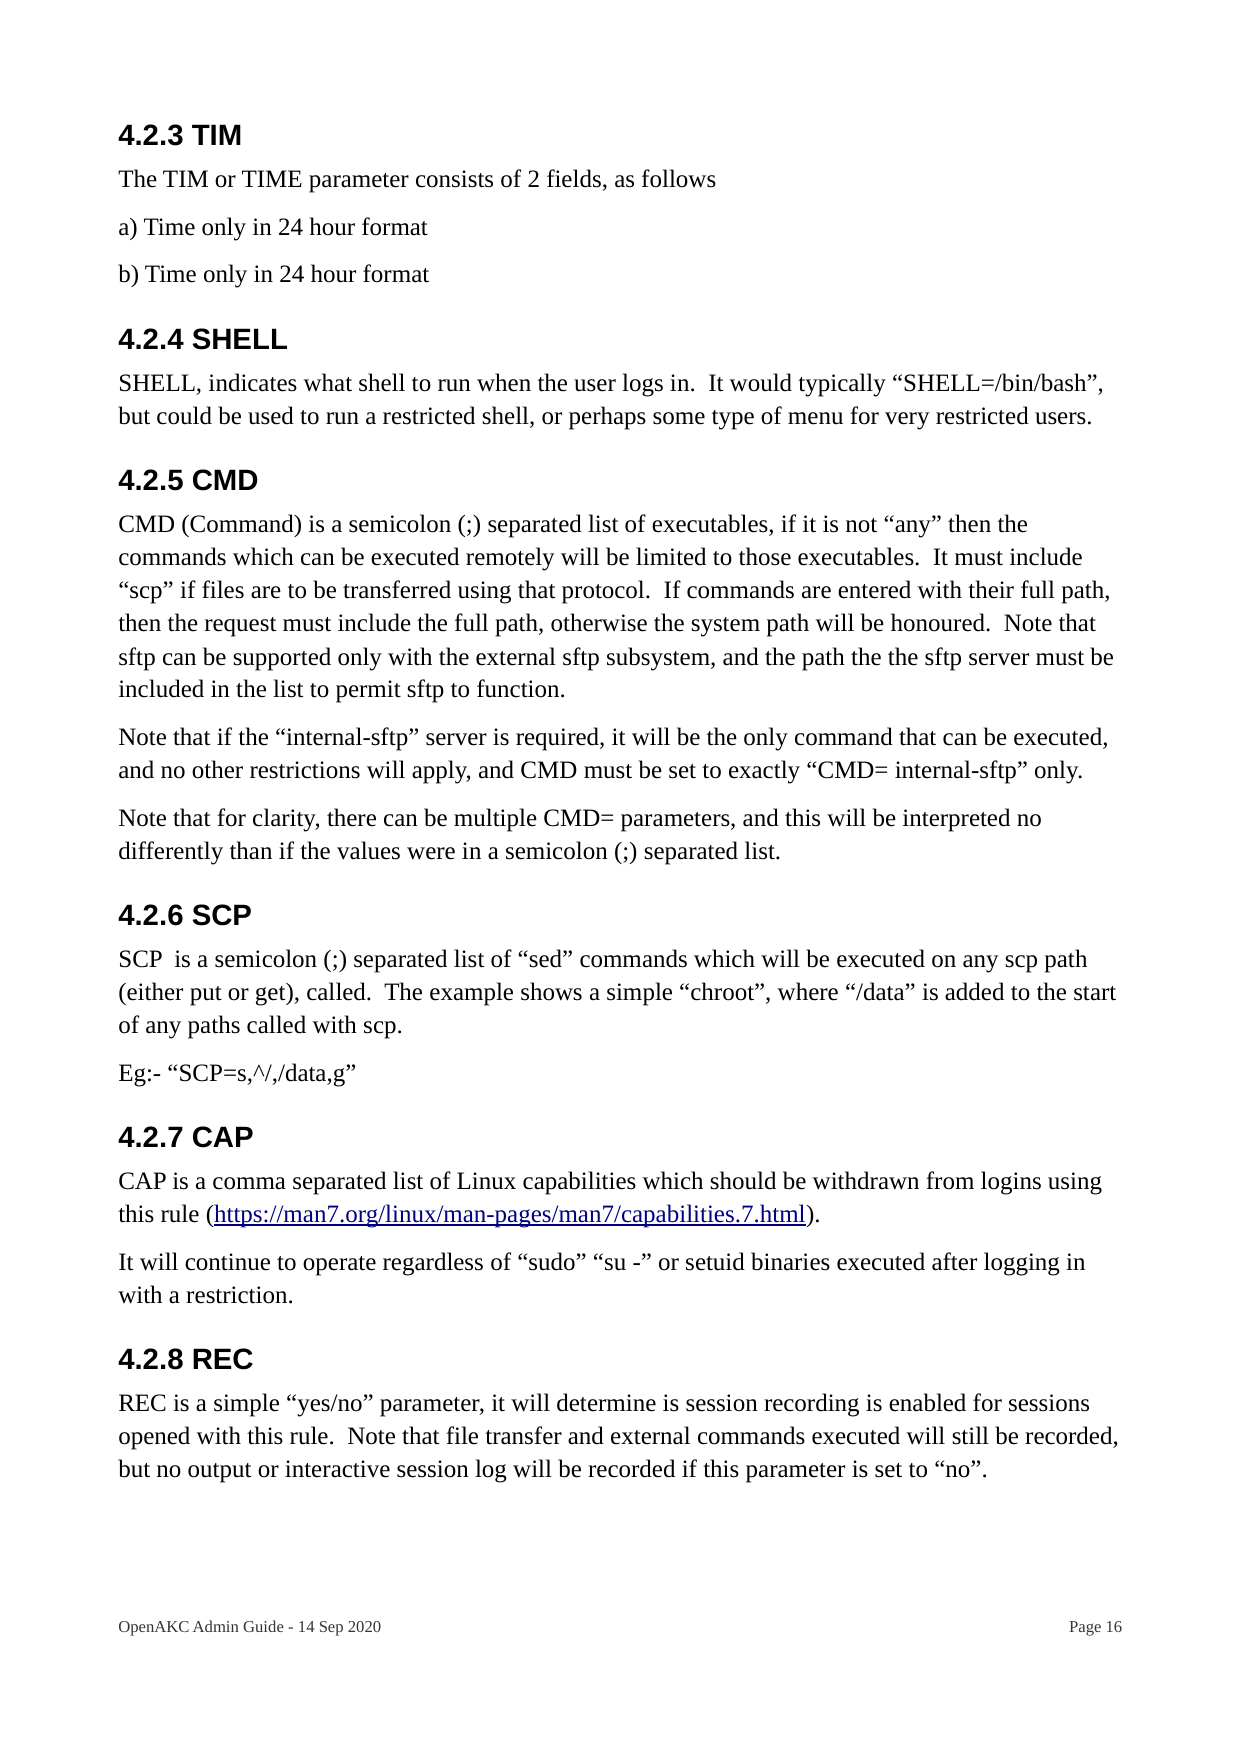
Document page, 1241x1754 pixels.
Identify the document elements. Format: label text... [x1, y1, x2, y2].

text Eg:- “SCP=s,^/,/data,g” [118, 1058, 1122, 1087]
subtitle 4.2.3 TIM [118, 118, 1122, 152]
text b) Time only in 24 hour format [118, 259, 1122, 288]
text SHELL, indicates what shell to run when the user logs in. It would typically “SHELL=/bin/bash”, but could be used to run a restricted shell, or perhaps some type of menu for very restricted users. [118, 368, 1122, 430]
text SCP is a semicolon (;) separated list of “sed” commands which will be executed on any scp path (either put or get), called. The example shows a simple “chroot”, where “/data” is added to the start of any paths called with scp. [118, 944, 1122, 1039]
text The TIM or TIME parameter consists of 2 fields, as follows [118, 164, 1122, 193]
subtitle 4.2.5 CMD [118, 463, 1122, 497]
text CMD (Command) is a semicolon (;) separated list of executables, if it is not “any” then the commands which can be executed remotely will be limited to those executables. It must include “scp” if files are to be transferred using that protocol. If commands are entered with their full path, then the request must include the full path, otherwise the system path will be honoured. Note that sftp can be supported only with the external sftp subsystem, and the path the the sftp server must be included in the list to permit sftp to function. [118, 509, 1122, 703]
text REC is a simple “yes/no” parameter, it will determine is session recording is enabled for sessions opened with this rule. Note that file transfer and external commands executed will still be recorded, but no output or interactive session log will be recorded if this parameter is set to “no”. [118, 1388, 1122, 1483]
subtitle 4.2.7 CAP [118, 1120, 1122, 1154]
text Note that for clarity, there can be multiple CMD= parameters, and this will be interpreted no differently than if the values were in a semicolon (;) separated list. [118, 803, 1122, 864]
text Note that if the “internal-sftp” server is required, it will be the only command that can be executed, and no other restrictions will apply, and CMD must be set to exactly “CMD= internal-sftp” only. [118, 722, 1122, 784]
subtitle 4.2.8 REC [118, 1342, 1122, 1376]
text It will continue to operate regardless of “sudo” “su -” or setuid binaries executed after logging in with a restriction. [118, 1247, 1122, 1309]
text a) Time only in 24 hour format [118, 212, 1122, 241]
subtitle 4.2.4 SHELL [118, 322, 1122, 356]
subtitle 4.2.6 SCP [118, 898, 1122, 932]
text CAP is a comma separated list of Linux capabilities which should be withdrawn from logins using this rule (https://man7.org/linux/man-pages/man7/capabilities.7.html). [118, 1166, 1122, 1228]
